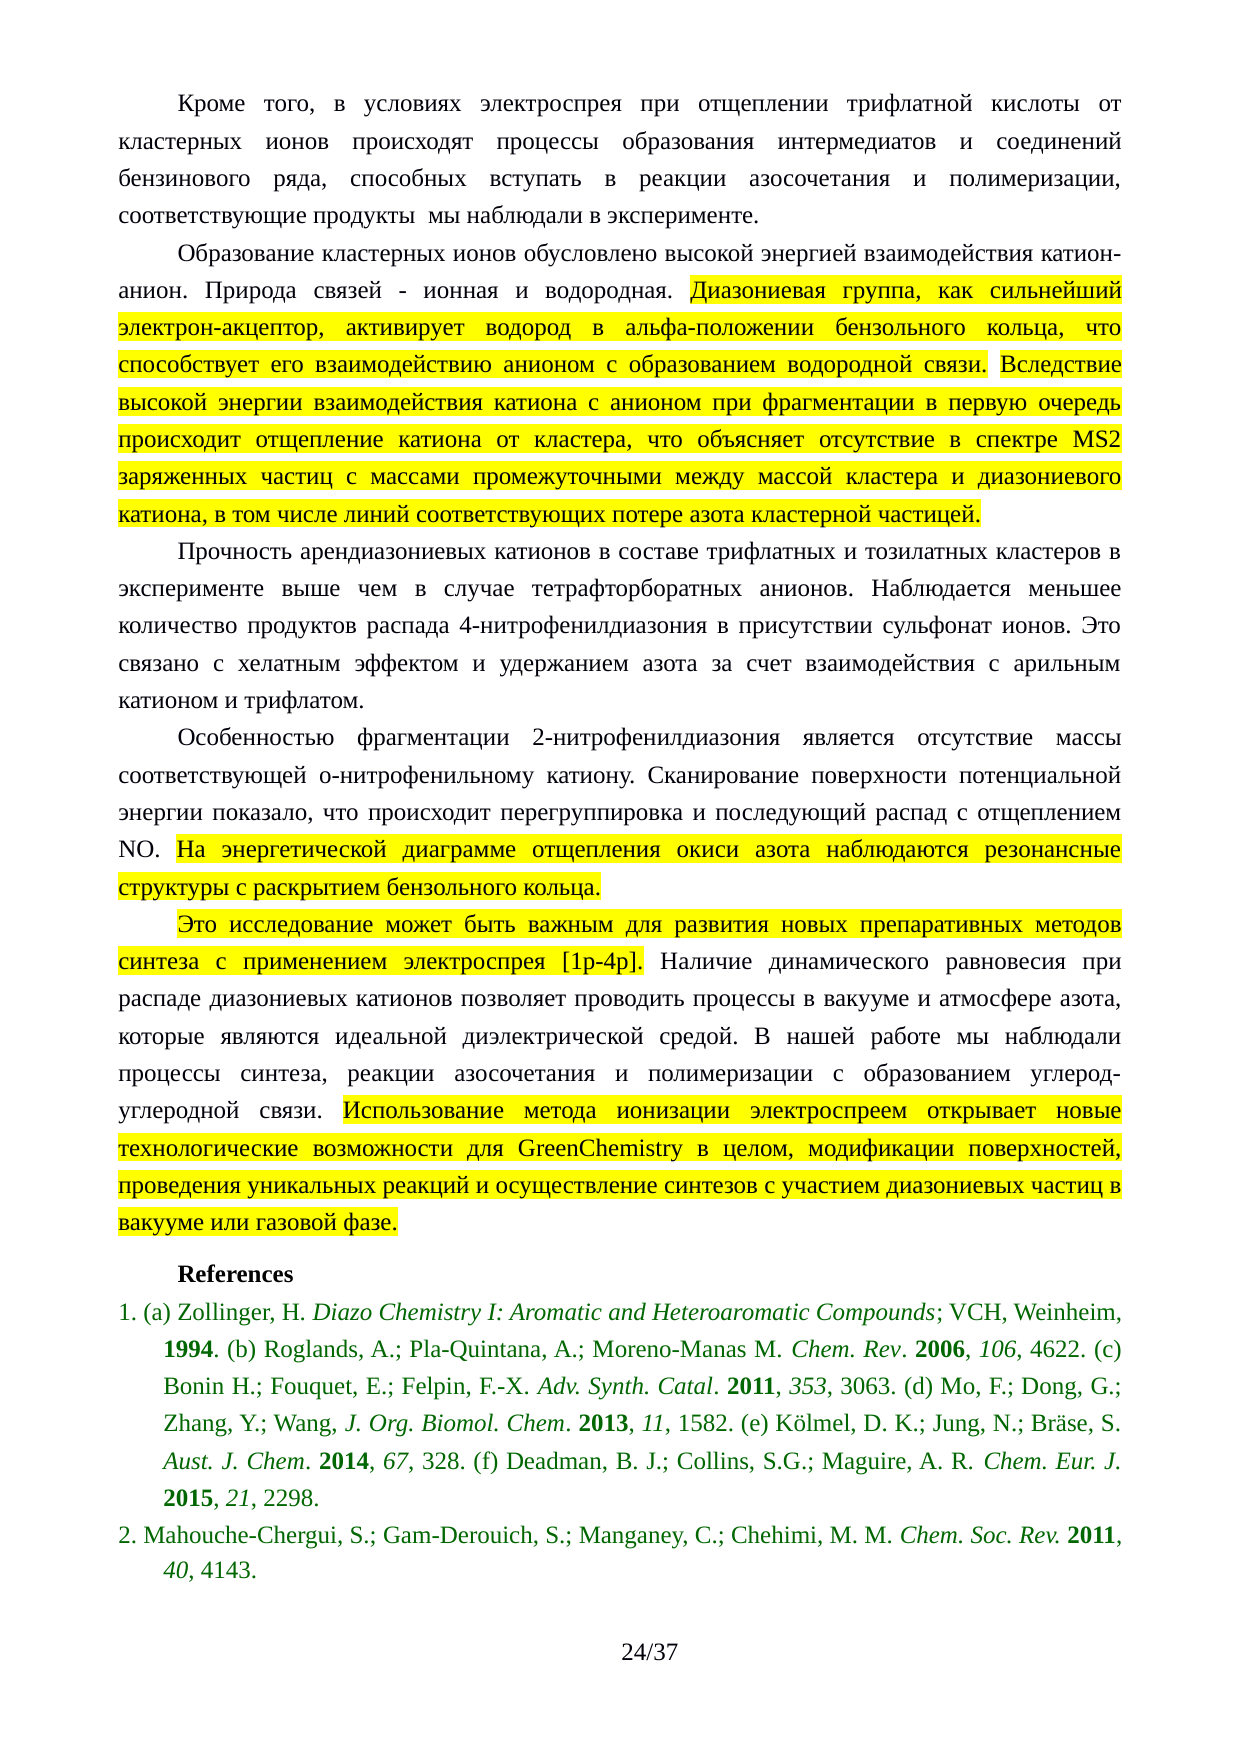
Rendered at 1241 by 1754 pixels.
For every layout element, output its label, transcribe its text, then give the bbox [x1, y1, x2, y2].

list 1. (a) Zollinger, H. Diazo Chemistry I: Aromatic and Heteroaromatic Compounds; VCH, Weinheim, 1994. (b) Roglands, A.; Pla-Quintana, A.; Moreno-Manas M. Chem. Rev. 2006, 106, 4622. (c) Bonin H.; Fouquet, E.; Felpin, F.-X. Adv. Synth. Catal. 2011, 353, 3063. (d) Mo, F.; Dong, G.; Zhang, Y.; Wang, J. Org. Biomol. Chem. 2013, 11, 1582. (e) Kölmel, D. K.; Jung, N.; Bräse, S. Aust. J. Chem. 2014, 67, 328. (f) Deadman, B. J.; Collins, S.G.; Maguire, A. R. Chem. Eur. J. 2015, 21, 2298. [118, 1297, 1122, 1512]
list Это исследование может быть важным для развития новых препаративных методов синтеза с применением электроспрея [1p-4p]. Наличие динамического равновесия при распаде диазониевых катионов позволяет проводить процессы в вакууме и атмосфере азота, которые являются идеальной диэлектрической средой. В нашей работе мы наблюдали процессы синтеза, реакции азосочетания и полимеризации с образованием углерод-углеродной связи. Использование метода ионизации электроспреем открывает новые технологические возможности для GreenChemistry в целом, модификации поверхностей, проведения уникальных реакций и осуществление синтезов с участием диазониевых частиц в вакууме или газовой фазе. [118, 909, 1122, 1236]
list Образование кластерных ионов обусловлено высокой энергией взаимодействия катион-анион. Природа связей - ионная и водородная. Диазониевая группа, как сильнейший электрон-акцептор, активирует водород в альфа-положении бензольного кольца, что способствует его взаимодействию анионом с образованием водородной связи. Вследствие высокой энергии взаимодействия катиона с анионом при фрагментации в первую очередь происходит отщепление катиона от кластера, что объясняет отсутствие в спектре MS2 заряженных частиц с массами промежуточными между массой кластера и диазониевого катиона, в том числе линий соответствующих потере азота кластерной частицей. [118, 238, 1122, 527]
list Кроме того, в условиях электроспрея при отщеплении трифлатной кислоты от кластерных ионов происходят процессы образования интермедиатов и соединений бензинового ряда, способных вступать в реакции азосочетания и полимеризации, соответствующие продукты мы наблюдали в эксперименте. [118, 88, 1122, 229]
subtitle References [118, 1259, 1122, 1288]
list Особенностью фрагментации 2-нитрофенилдиазония является отсутствие массы соответствующей о-нитрофенильному катиону. Сканирование поверхности потенциальной энергии показало, что происходит перегруппировка и последующий распад с отщеплением NO. На энергетической диаграмме отщепления окиси азота наблюдаются резонансные структуры с раскрытием бензольного кольца. [118, 722, 1122, 900]
list 2. Mahouche-Chergui, S.; Gam-Derouich, S.; Manganey, C.; Chehimi, M. M. Chem. Soc. Rev. 2011, 40, 4143. [118, 1520, 1122, 1584]
list Прочность арендиазониевых катионов в составе трифлатных и тозилатных кластеров в эксперименте выше чем в случае тетрафторборатных анионов. Наблюдается меньшее количество продуктов распада 4-нитрофенилдиазония в присутствии сульфонат ионов. Это связано с хелатным эффектом и удержанием азота за счет взаимодействия с арильным катионом и трифлатом. [118, 536, 1122, 714]
